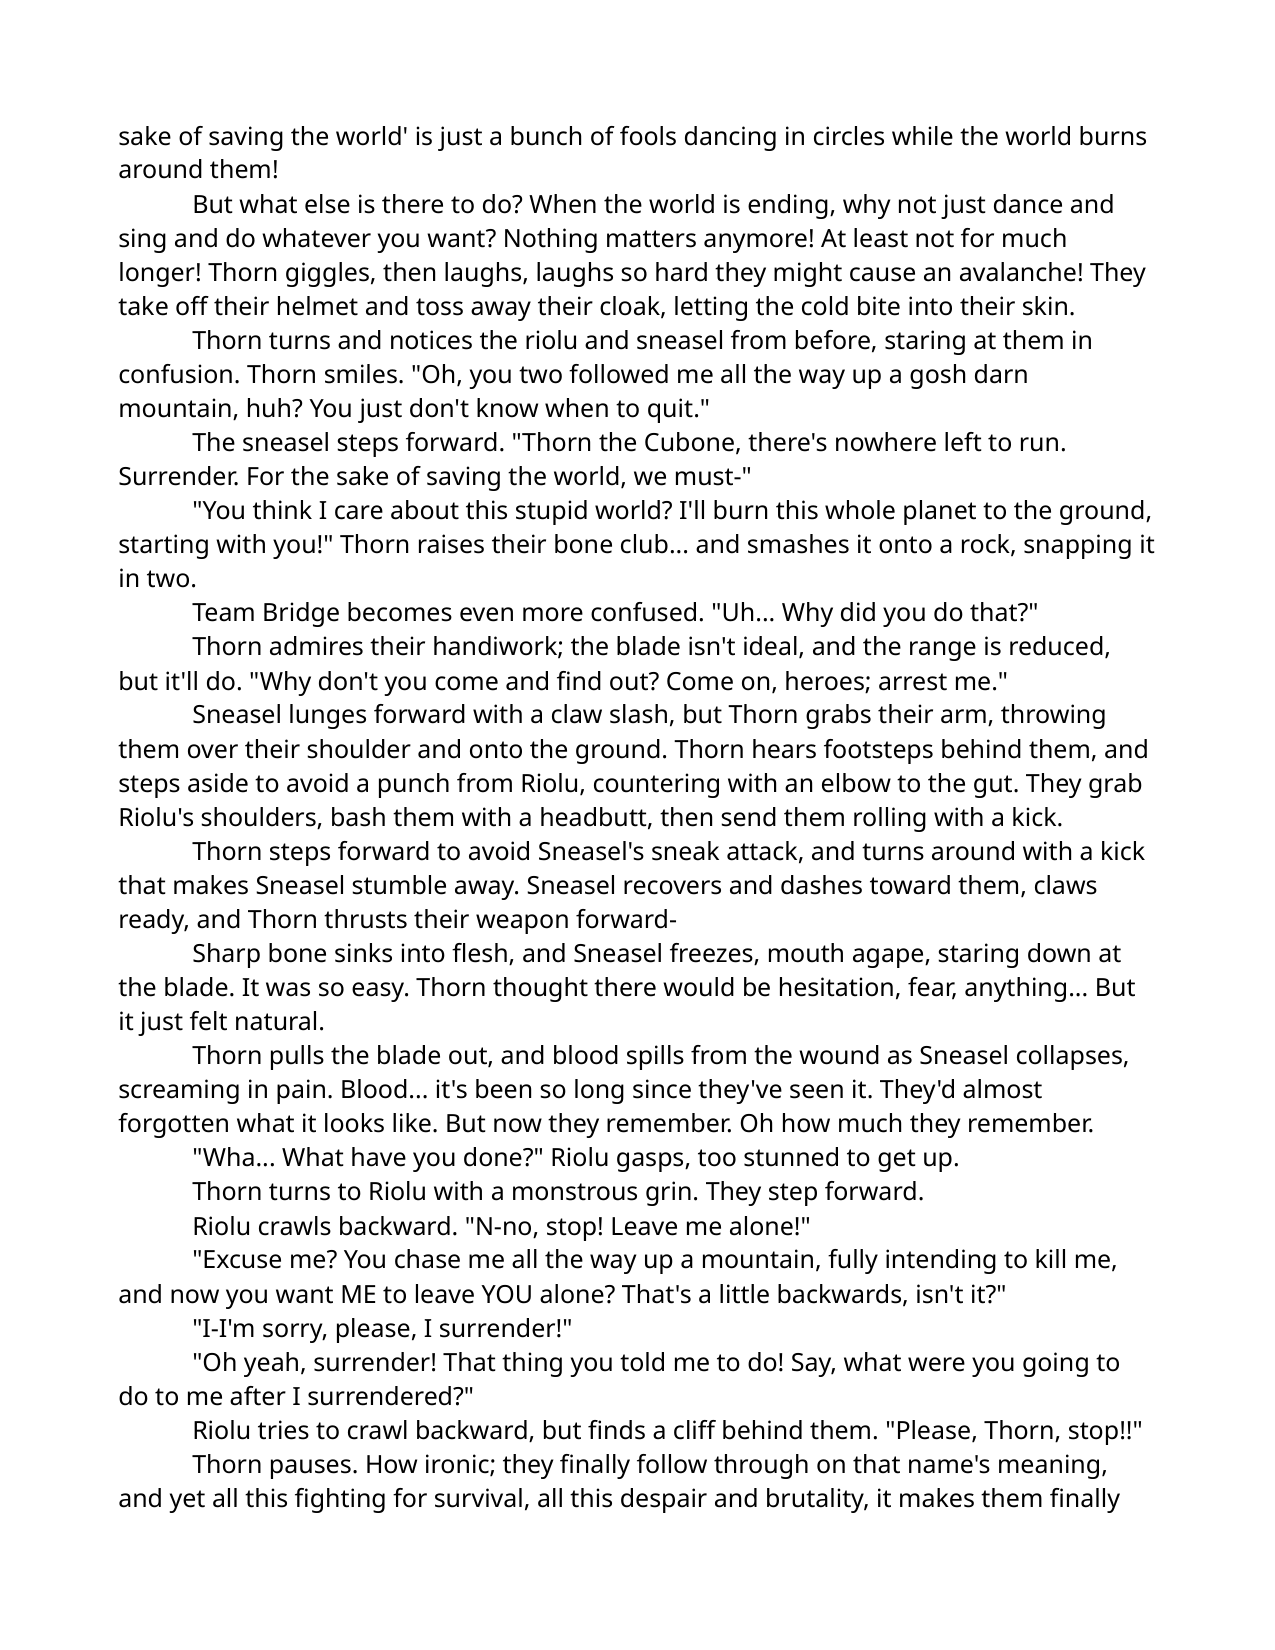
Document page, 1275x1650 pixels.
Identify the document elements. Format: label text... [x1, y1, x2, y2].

text "Excuse me? You chase me all the way up a mountain, fully intending to kill me, and now you want ME to leave YOU alone? That's a little backwards, isn't it?" [118, 1242, 1157, 1310]
text "I-I'm sorry, please, I surrender!" [118, 1310, 1157, 1344]
text "Oh yeah, surrender! That thing you told me to do! Say, what were you going to do to me after I surrendered?" [118, 1344, 1157, 1412]
text Thorn turns and notices the riolu and sneasel from before, staring at them in confusion. Thorn smiles. "Oh, you two followed me all the way up a gosh darn mountain, huh? You just don't know when to quit." [118, 322, 1157, 425]
text Sharp bone sinks into flesh, and Sneasel freezes, mouth agape, staring down at the blade. It was so easy. Thorn thought there would be hesitation, fear, anything... But it just felt natural. [118, 936, 1157, 1038]
text Thorn steps forward to avoid Sneasel's sneak attack, and turns around with a kick that makes Sneasel stumble away. Sneasel recovers and dashes toward them, claws ready, and Thorn thrusts their weapon forward- [118, 833, 1157, 936]
text The sneasel steps forward. "Thorn the Cubone, there's nowhere left to run. Surrender. For the sake of saving the world, we must-" [118, 425, 1157, 493]
text Riolu tries to crawl backward, but finds a cliff behind them. "Please, Thorn, stop!!" [118, 1412, 1157, 1447]
text Thorn pulls the blade out, and blood spills from the wound as Sneasel collapses, screaming in pain. Blood... it's been so long since they've seen it. They'd almost forgotten what it looks like. But now they remember. Oh how much they remember. [118, 1038, 1157, 1140]
text sake of saving the world' is just a bunch of fools dancing in circles while the world burns around them! [118, 118, 1157, 186]
text "Wha... What have you done?" Riolu gasps, too stunned to get up. [118, 1140, 1157, 1174]
text Thorn pauses. How ironic; they finally follow through on that name's meaning, and yet all this fighting for survival, all this despair and brutality, it makes them finally [118, 1447, 1157, 1515]
text Riolu crawls backward. "N-no, stop! Leave me alone!" [118, 1208, 1157, 1242]
text Thorn turns to Riolu with a monstrous grin. They step forward. [118, 1174, 1157, 1208]
text "You think I care about this stupid world? I'll burn this whole planet to the ground, starting with you!" Thorn raises their bone club... and smashes it onto a rock, snapping it in two. [118, 493, 1157, 595]
text Team Bridge becomes even more confused. "Uh... Why did you do that?" [118, 595, 1157, 629]
text Thorn admires their handiwork; the blade isn't ideal, and the range is reduced, but it'll do. "Why don't you come and find out? Come on, heroes; arrest me." [118, 629, 1157, 697]
text But what else is there to do? When the world is ending, why not just dance and sing and do whatever you want? Nothing matters anymore! At least not for much longer! Thorn giggles, then laughs, laughs so hard they might cause an avalanche! They take off their helmet and toss away their cloak, letting the cold bite into their skin. [118, 186, 1157, 322]
text Sneasel lunges forward with a claw slash, but Thorn grabs their arm, throwing them over their shoulder and onto the ground. Thorn hears footsteps behind them, and steps aside to avoid a punch from Riolu, countering with an elbow to the gut. They grab Riolu's shoulders, bash them with a headbutt, then send them rolling with a kick. [118, 697, 1157, 833]
